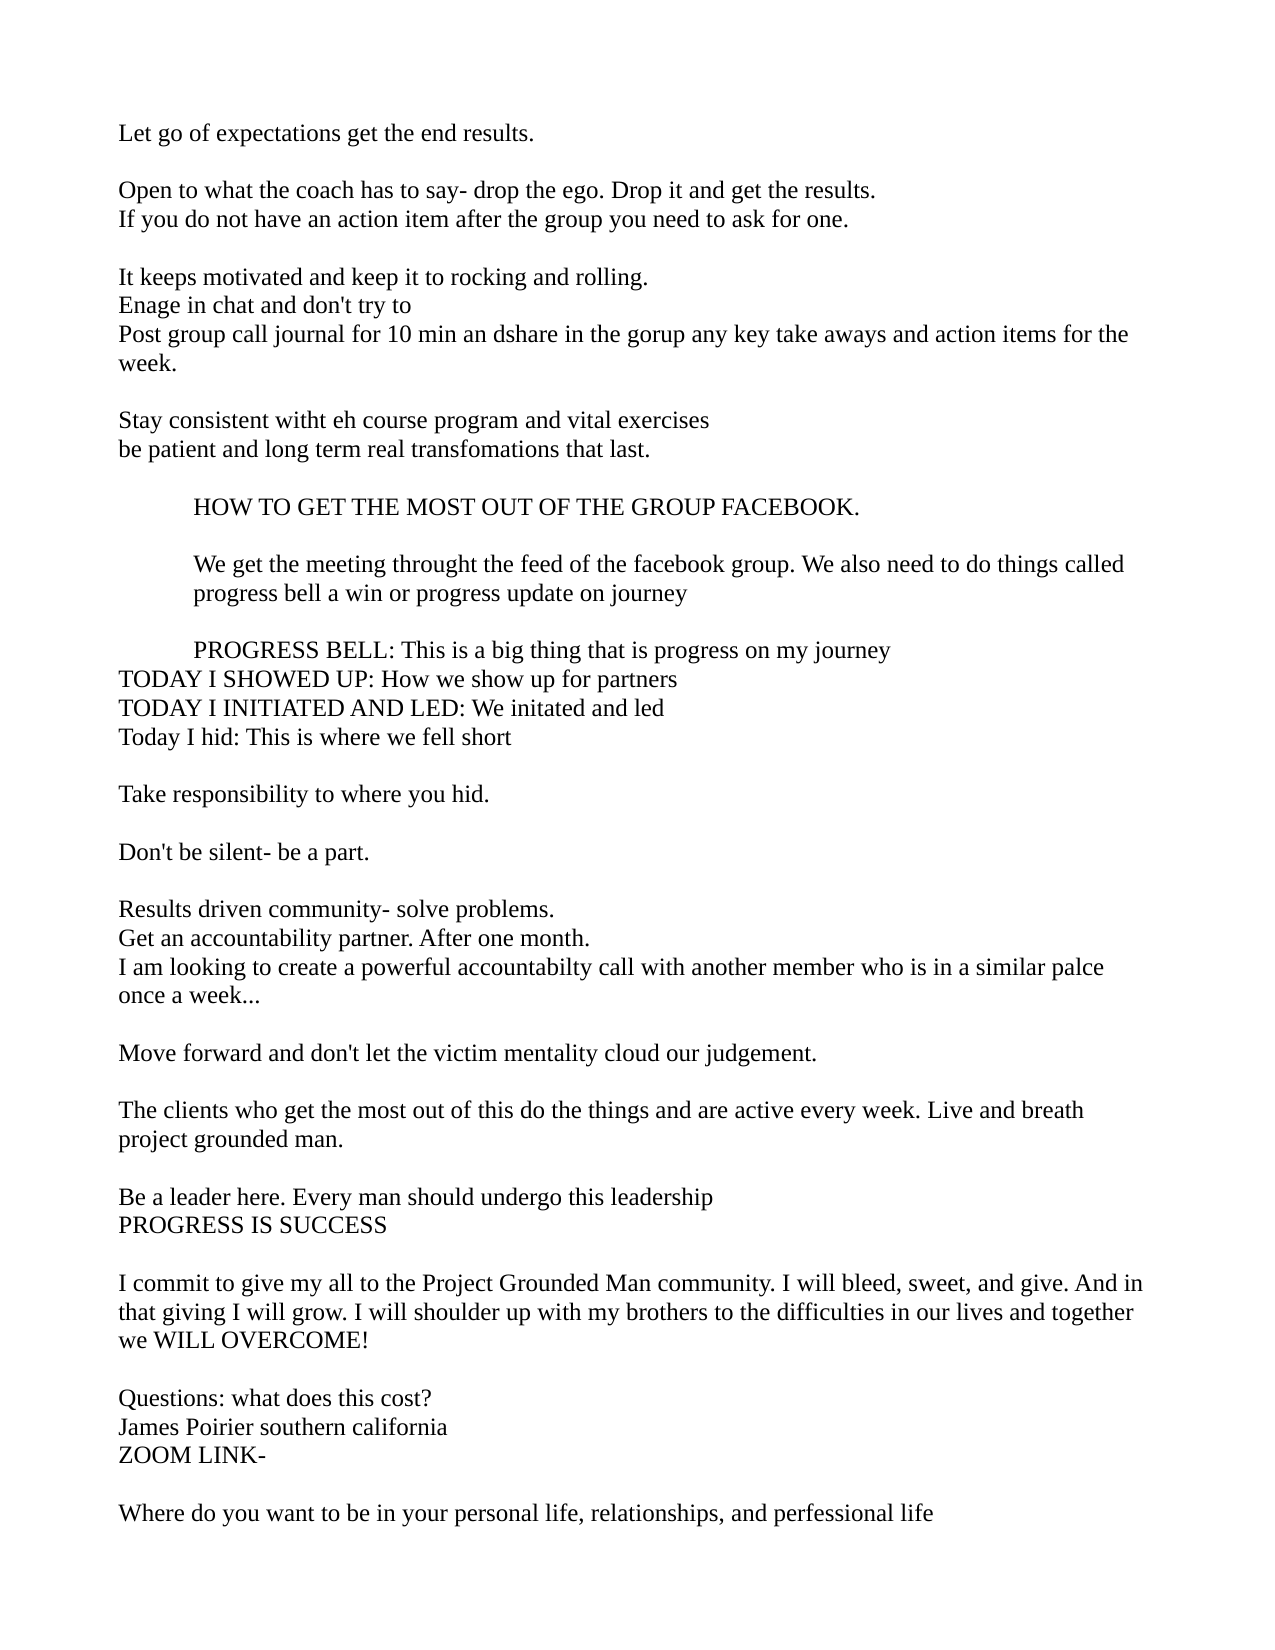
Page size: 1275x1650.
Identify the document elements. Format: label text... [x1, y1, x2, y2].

text be patient and long term real transfomations that last. [118, 434, 1157, 463]
text ZOOM LINK- Where do you want to be in your personal life, relationships, and perfessional life [118, 1441, 1157, 1527]
text The clients who get the most out of this do the things and are active every week. Live and breath project grounded man. [118, 1096, 1157, 1153]
text Open to what the coach has to say- drop the ego. Drop it and get the results. [118, 176, 1157, 204]
text Post group call journal for 10 min an dshare in the gorup any key take aways and action items for the week. [118, 319, 1157, 377]
text Get an accountability partner. After one month. I am looking to create a powerful accountabilty call with another member who is in a similar palce once a week... [118, 923, 1157, 1009]
text Be a leader here. Every man should undergo this leadership PROGRESS IS SUCCESS I commit to give my all to the Project Grounded Man community. I will bleed, sweet, and give. And in that giving I will grow. I will shoulder up with my brothers to the difficulties in our lives and together we WILL OVERCOME! Questions: what does this cost? [118, 1182, 1157, 1412]
text James Poirier southern california [118, 1412, 1157, 1441]
text Enage in chat and don't try to [118, 291, 1157, 319]
text Today I hid: This is where we fell short Take responsibility to where you hid. Don't be silent- be a part. [118, 722, 1157, 894]
text Stay consistent witht eh course program and vital exercises [118, 406, 1157, 434]
list HOW TO GET THE MOST OUT OF THE GROUP FACEBOOK. We get the meeting throught the feed of the facebook group. We also need to do things called progress bell a win or progress update on journey PROGRESS BELL: This is a big thing that is progress on my journey [156, 492, 1157, 664]
text If you do not have an action item after the group you need to ask for one. It keeps motivated and keep it to rocking and rolling. [118, 204, 1157, 291]
text Let go of expectations get the end results. [118, 118, 1157, 147]
text Results driven community- solve problems. [118, 894, 1157, 923]
text Move forward and don't let the victim mentality cloud our judgement. [118, 1038, 1157, 1096]
text TODAY I SHOWED UP: How we show up for partners TODAY I INITIATED AND LED: We initated and led [118, 664, 1157, 722]
